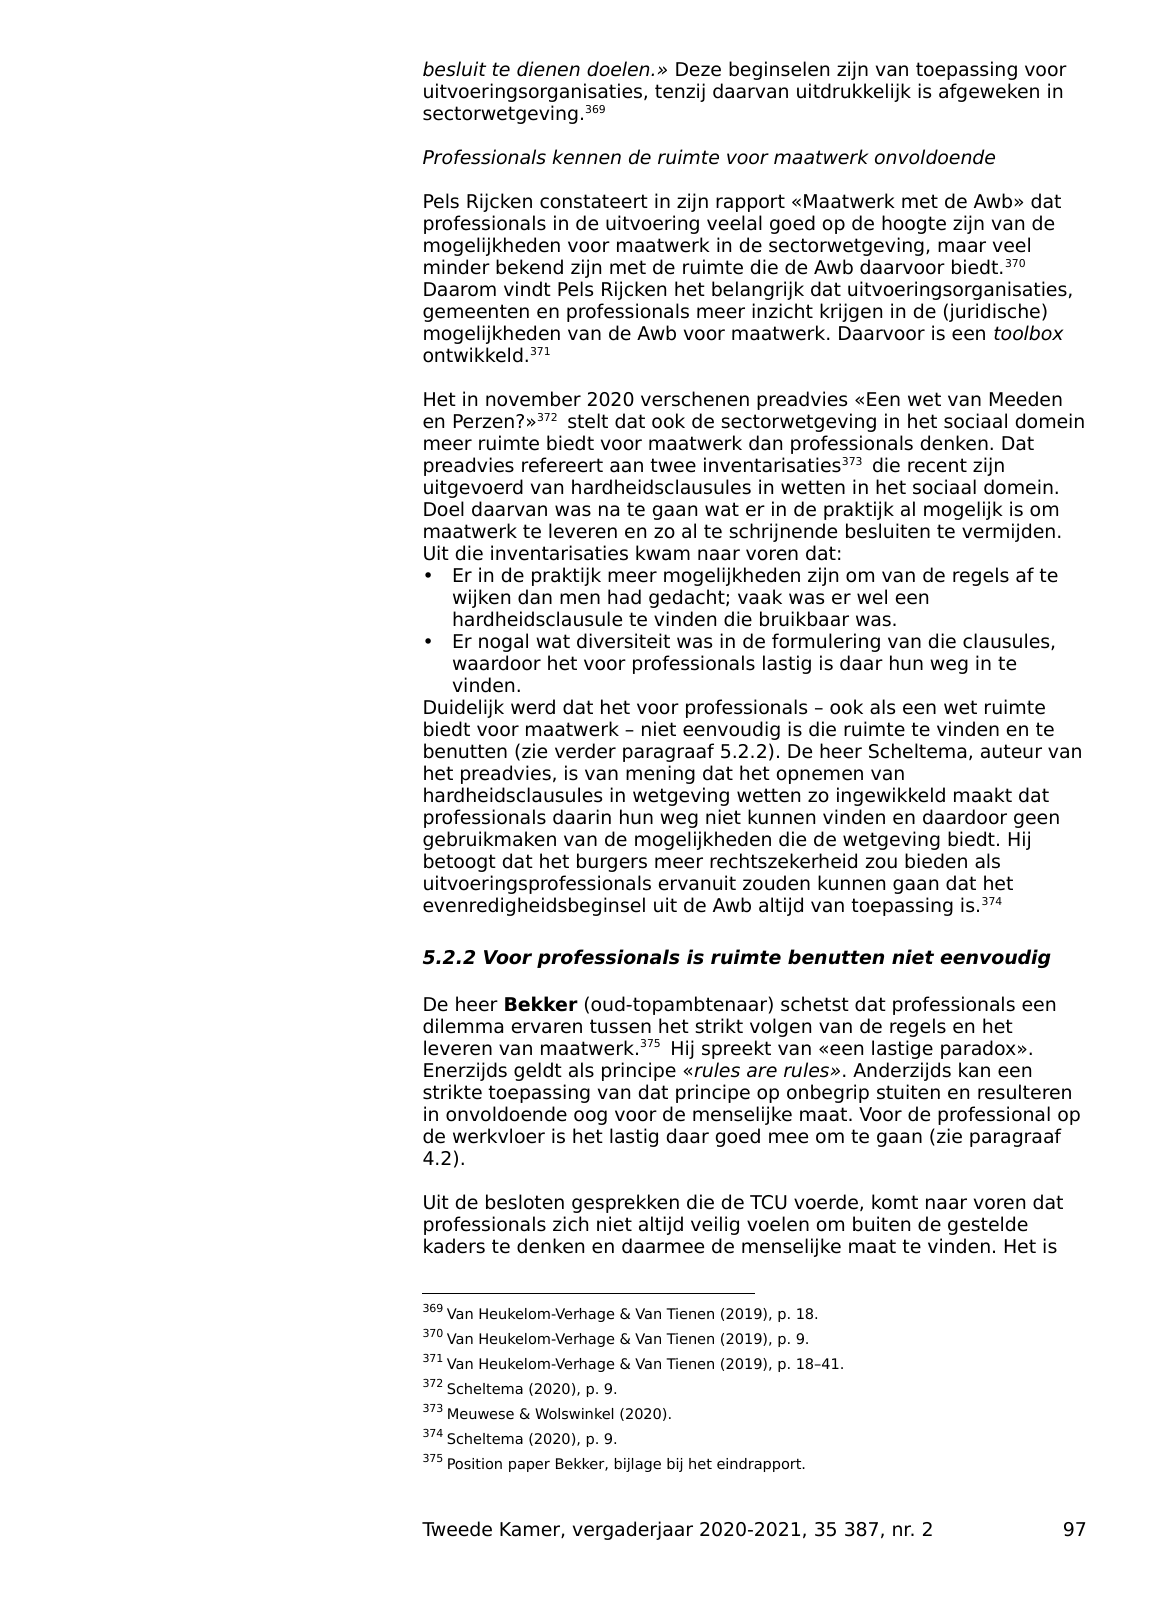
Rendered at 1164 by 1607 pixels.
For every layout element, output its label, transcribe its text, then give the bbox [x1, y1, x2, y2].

text Het in november 2020 verschenen preadvies «Een wet van Meeden en Perzen?» stelt dat ook de sectorwetgeving in het sociaal domein meer ruimte biedt voor maatwerk dan professionals denken. Dat preadvies refereert aan twee inventarisaties die recent zijn uitgevoerd van hardheidsclausules in wetten in het sociaal domein. Doel daarvan was na te gaan wat er in de praktijk al mogelijk is om maatwerk te leveren en zo al te schrijnende besluiten te vermijden. Uit die inventarisaties kwam naar voren dat: [422, 389, 1087, 565]
text Scheltema (2020), p. 9. [422, 1377, 1087, 1399]
text • Er nogal wat diversiteit was in de formulering van die clausules, waardoor het voor professionals lastig is daar hun weg in te vinden. [422, 631, 1087, 697]
subtitle Professionals kennen de ruimte voor maatwerk onvoldoende [422, 147, 1087, 169]
text besluit te dienen doelen.» Deze beginselen zijn van toepassing voor uitvoeringsorganisaties, tenzij daarvan uitdrukkelijk is afgeweken in sectorwetgeving. [422, 59, 1087, 125]
text Meuwese & Wolswinkel (2020). [422, 1402, 1087, 1424]
text Position paper Bekker, bijlage bij het eindrapport. [422, 1452, 1087, 1474]
text Uit de besloten gesprekken die de TCU voerde, komt naar voren dat professionals zich niet altijd veilig voelen om buiten de gestelde kaders te denken en daarmee de menselijke maat te vinden. Het is [422, 1192, 1087, 1258]
text Scheltema (2020), p. 9. [422, 1427, 1087, 1449]
subtitle 5.2.2 Voor professionals is ruimte benutten niet eenvoudig [422, 947, 1087, 969]
text Duidelijk werd dat het voor professionals – ook als een wet ruimte biedt voor maatwerk – niet eenvoudig is die ruimte te vinden en te benutten (zie verder paragraaf 5.2.2). De heer Scheltema, auteur van het preadvies, is van mening dat het opnemen van hardheidsclausules in wetgeving wetten zo ingewikkeld maakt dat professionals daarin hun weg niet kunnen vinden en daardoor geen gebruikmaken van de mogelijkheden die de wetgeving biedt. Hij betoogt dat het burgers meer rechtszekerheid zou bieden als uitvoeringsprofessionals ervanuit zouden kunnen gaan dat het evenredigheidsbeginsel uit de Awb altijd van toepassing is. [422, 697, 1087, 917]
text Van Heukelom-Verhage & Van Tienen (2019), p. 9. [422, 1327, 1087, 1349]
text Van Heukelom-Verhage & Van Tienen (2019), p. 18. [422, 1302, 1087, 1324]
text Pels Rijcken constateert in zijn rapport «Maatwerk met de Awb» dat professionals in de uitvoering veelal goed op de hoogte zijn van de mogelijkheden voor maatwerk in de sectorwetgeving, maar veel minder bekend zijn met de ruimte die de Awb daarvoor biedt. Daarom vindt Pels Rijcken het belangrijk dat uitvoeringsorganisaties, gemeenten en professionals meer inzicht krijgen in de (juridische) mogelijkheden van de Awb voor maatwerk. Daarvoor is een toolbox ontwikkeld. [422, 191, 1087, 367]
text Van Heukelom-Verhage & Van Tienen (2019), p. 18–41. [422, 1352, 1087, 1374]
text De heer Bekker (oud-topambtenaar) schetst dat professionals een dilemma ervaren tussen het strikt volgen van de regels en het leveren van maatwerk. Hij spreekt van «een lastige paradox». Enerzijds geldt als principe «rules are rules». Anderzijds kan een strikte toepassing van dat principe op onbegrip stuiten en resulteren in onvoldoende oog voor de menselijke maat. Voor de professional op de werkvloer is het lastig daar goed mee om te gaan (zie paragraaf 4.2). [422, 994, 1087, 1170]
text • Er in de praktijk meer mogelijkheden zijn om van de regels af te wijken dan men had gedacht; vaak was er wel een hardheidsclausule te vinden die bruikbaar was. [422, 565, 1087, 631]
